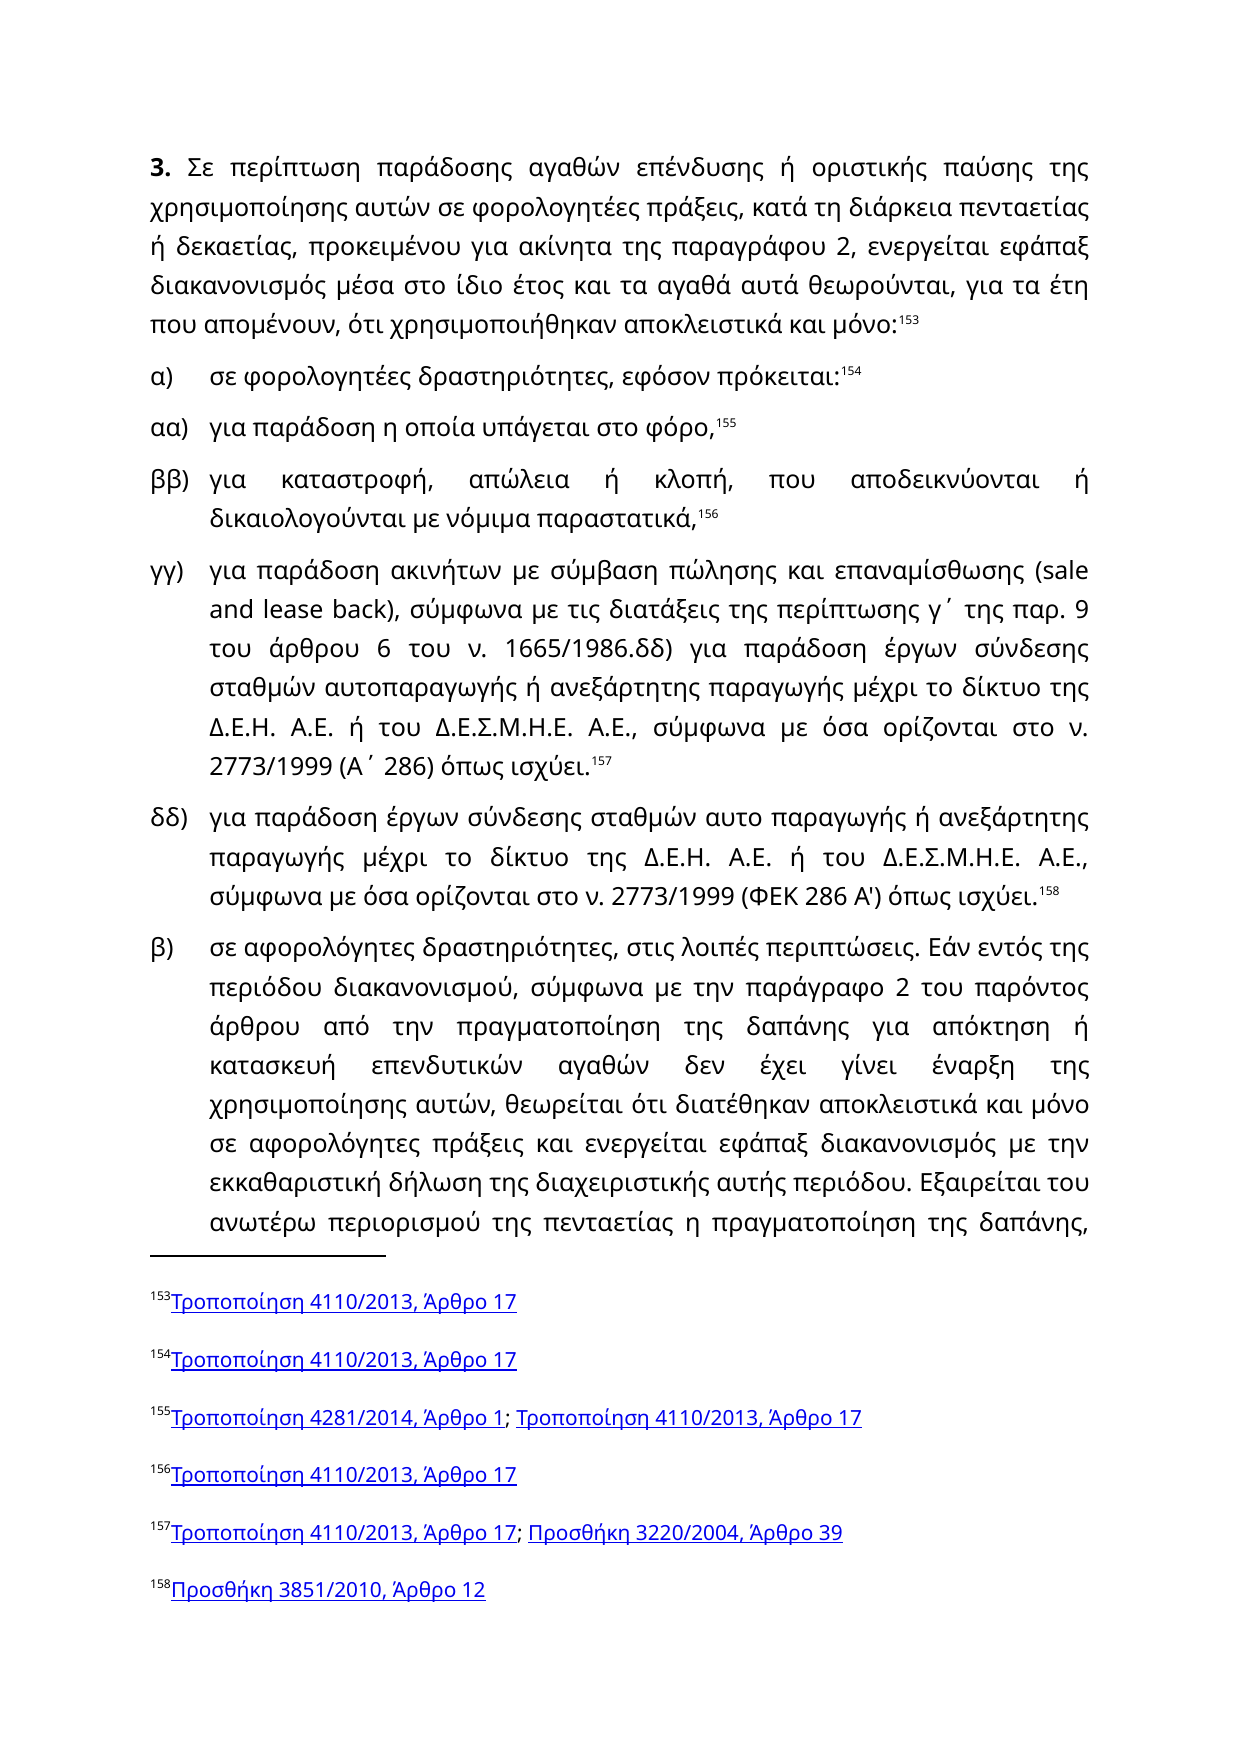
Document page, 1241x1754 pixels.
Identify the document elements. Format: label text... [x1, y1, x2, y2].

list δδ) για παράδοση έργων σύνδεσης σταθμών αυτο παραγωγής ή ανεξάρτητης παραγωγής μέχρι το δίκτυο της Δ.Ε.Η. Α.Ε. ή του Δ.Ε.Σ.Μ.Η.Ε. Α.Ε., σύμφωνα με όσα ορίζονται στο ν. 2773/1999 (ΦΕΚ 286 Α') όπως ισχύει. [150, 800, 1090, 912]
text Τροποποίηση 4110/2013, Άρθρο 17 [150, 1460, 1090, 1489]
list αα) για παράδοση η οποία υπάγεται στο φόρο, [150, 410, 1090, 444]
list α) σε φορολογητέες δραστηριότητες, εφόσον πρόκειται: [150, 358, 1090, 392]
text Τροποποίηση 4110/2013, Άρθρο 17 [150, 1345, 1090, 1373]
text Τροποποίηση 4110/2013, Άρθρο 17 [150, 1287, 1090, 1316]
list β) σε αφορολόγητες δραστηριότητες, στις λοιπές περιπτώσεις. Εάν εντός της περιόδου διακανονισμού, σύμφωνα με την παράγραφο 2 του παρόντος άρθρου από την πραγματοποίηση της δαπάνης για απόκτηση ή κατασκευή επενδυτικών αγαθών δεν έχει γίνει έναρξη της χρησιμοποίησης αυτών, θεωρείται ότι διατέθηκαν αποκλειστικά και μόνο σε αφορολόγητες πράξεις και ενεργείται εφάπαξ διακανονισμός με την εκκαθαριστική δήλωση της διαχειριστικής αυτής περιόδου. Εξαιρείται του ανωτέρω περιορισμού της πενταετίας η πραγματοποίηση της δαπάνης, [150, 930, 1090, 1238]
list γγ) για παράδοση ακινήτων με σύμβαση πώλησης και επαναμίσθωσης (sale and lease back), σύμφωνα με τις διατάξεις της περίπτωσης γ΄ της παρ. 9 του άρθρου 6 του ν. 1665/1986.δδ) για παράδοση έργων σύνδεσης σταθμών αυτοπαραγωγής ή ανεξάρτητης παραγωγής μέχρι το δίκτυο της Δ.Ε.Η. Α.Ε. ή του Δ.Ε.Σ.Μ.Η.Ε. Α.Ε., σύμφωνα με όσα ορίζονται στο ν. 2773/1999 (Α΄ 286) όπως ισχύει. [150, 552, 1090, 782]
text 3. Σε περίπτωση παράδοσης αγαθών επένδυσης ή οριστικής παύσης της χρησιμοποίησης αυτών σε φορολογητέες πράξεις, κατά τη διάρκεια πενταετίας ή δεκαετίας, προκειμένου για ακίνητα της παραγράφου 2, ενεργείται εφάπαξ διακανονισμός μέσα στο ίδιο έτος και τα αγαθά αυτά θεωρούνται, για τα έτη που απομένουν, ότι χρησιμοποιήθηκαν αποκλειστικά και μόνο: [150, 150, 1090, 341]
text Τροποποίηση 4281/2014, Άρθρο 1; Τροποποίηση 4110/2013, Άρθρο 17 [150, 1403, 1090, 1431]
list ββ) για καταστροφή, απώλεια ή κλοπή, που αποδεικνύονται ή δικαιολογούνται με νόμιμα παραστατικά, [150, 462, 1090, 535]
text Τροποποίηση 4110/2013, Άρθρο 17; Προσθήκη 3220/2004, Άρθρο 39 [150, 1518, 1090, 1546]
text Προσθήκη 3851/2010, Άρθρο 12 [150, 1576, 1090, 1604]
